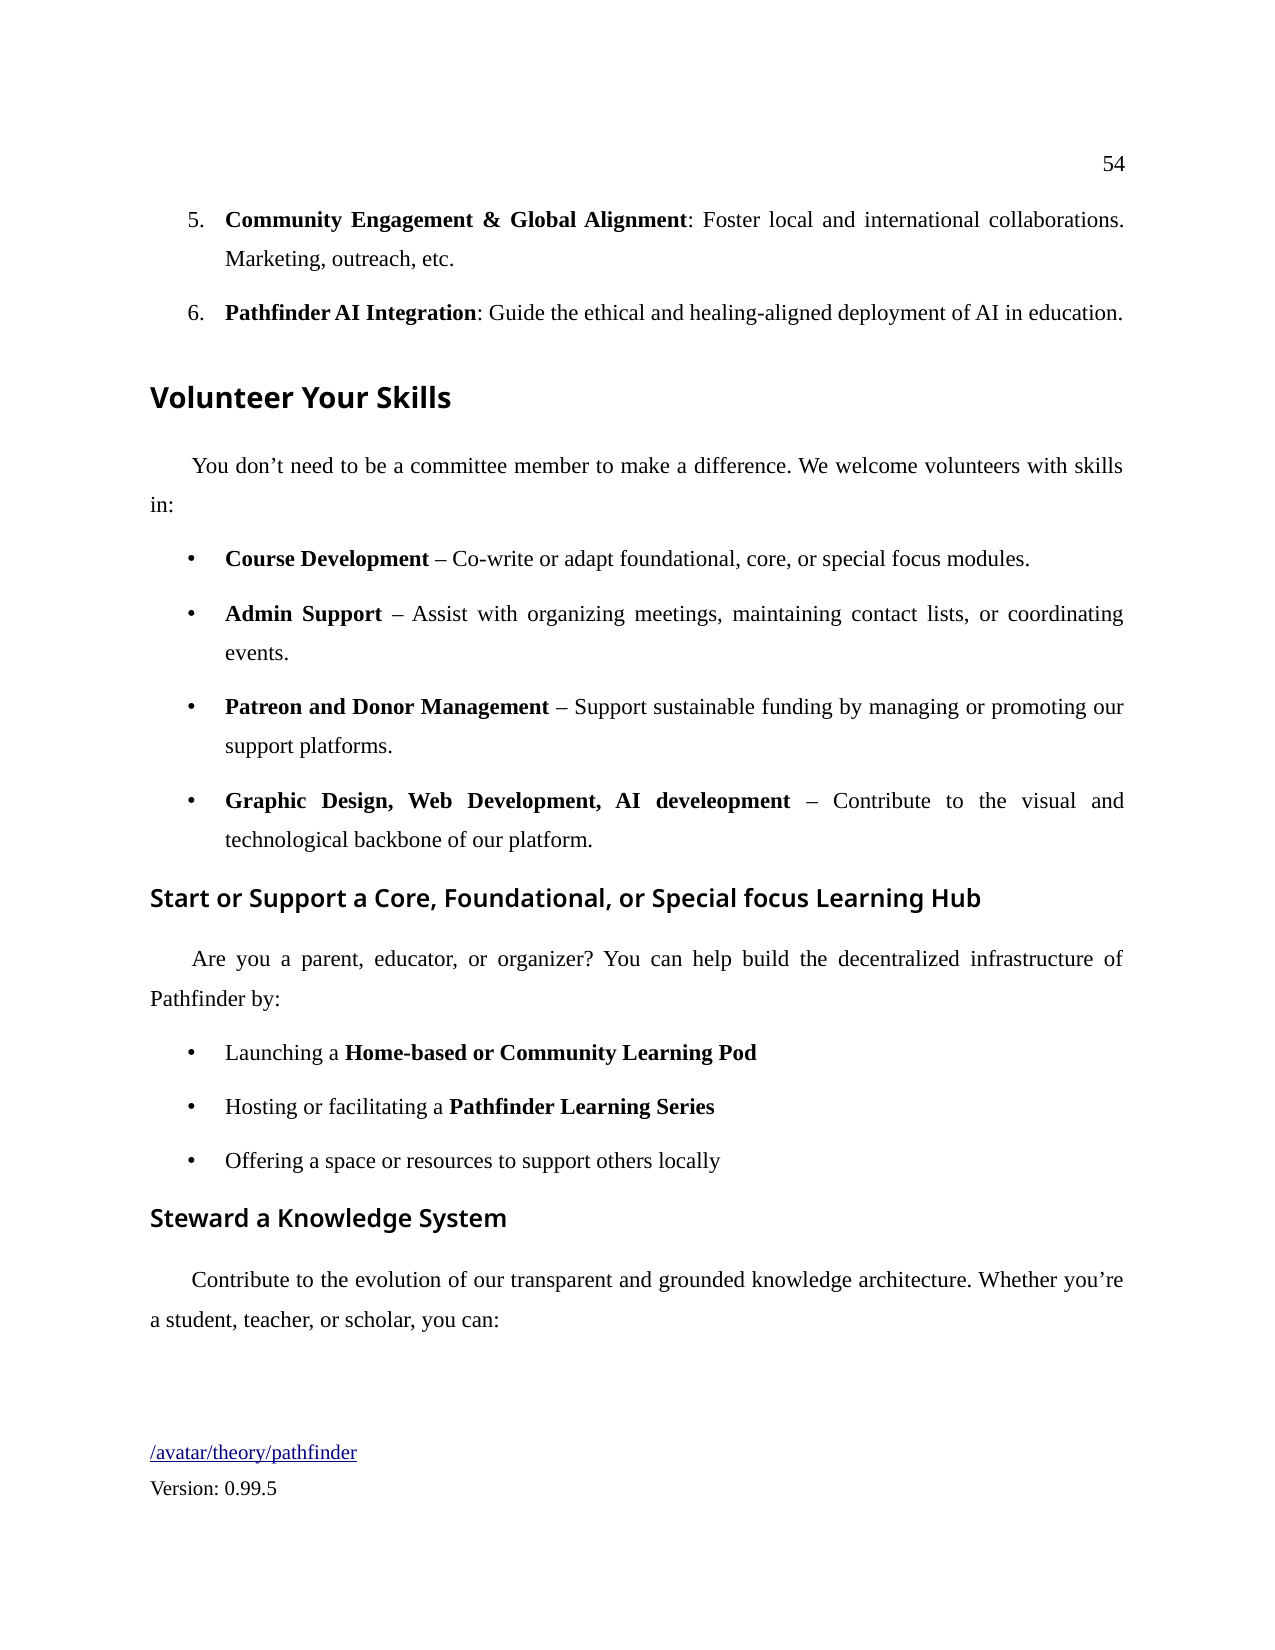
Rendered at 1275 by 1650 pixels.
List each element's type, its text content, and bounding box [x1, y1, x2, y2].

list Pathfinder AI Integration: Guide the ethical and healing-aligned deployment of AI in education. [187, 299, 1125, 326]
subtitle Start or Support a Core, Foundational, or Special focus Learning Hub [150, 880, 1125, 914]
text Are you a parent, educator, or organizer? You can help build the decentralized infrastructure of Pathfinder by: [150, 945, 1125, 1011]
list Offering a space or resources to support others locally [187, 1147, 1125, 1173]
list Community Engagement & Global Alignment: Foster local and international collaborations. Marketing, outreach, etc. [187, 206, 1125, 272]
text You don’t need to be a committee member to make a difference. We welcome volunteers with skills in: [150, 452, 1125, 518]
list Patreon and Donor Management – Support sustainable funding by managing or promoting our support platforms. [187, 693, 1125, 759]
text Contribute to the evolution of our transparent and grounded knowledge architecture. Whether you’re a student, teacher, or scholar, you can: [150, 1266, 1125, 1332]
subtitle Volunteer Your Skills [150, 377, 1125, 417]
list Admin Support – Assist with organizing meetings, maintaining contact lists, or coordinating events. [187, 599, 1125, 665]
list Hosting or facilitating a Pathfinder Learning Series [187, 1093, 1125, 1119]
list Graphic Design, Web Development, AI develeopment – Contribute to the visual and technological backbone of our platform. [187, 787, 1125, 852]
list Course Development – Co-write or adapt foundational, core, or special focus modules. [187, 546, 1125, 572]
list Launching a Home-based or Community Learning Pod [187, 1039, 1125, 1065]
subtitle Steward a Knowledge System [150, 1201, 1125, 1235]
